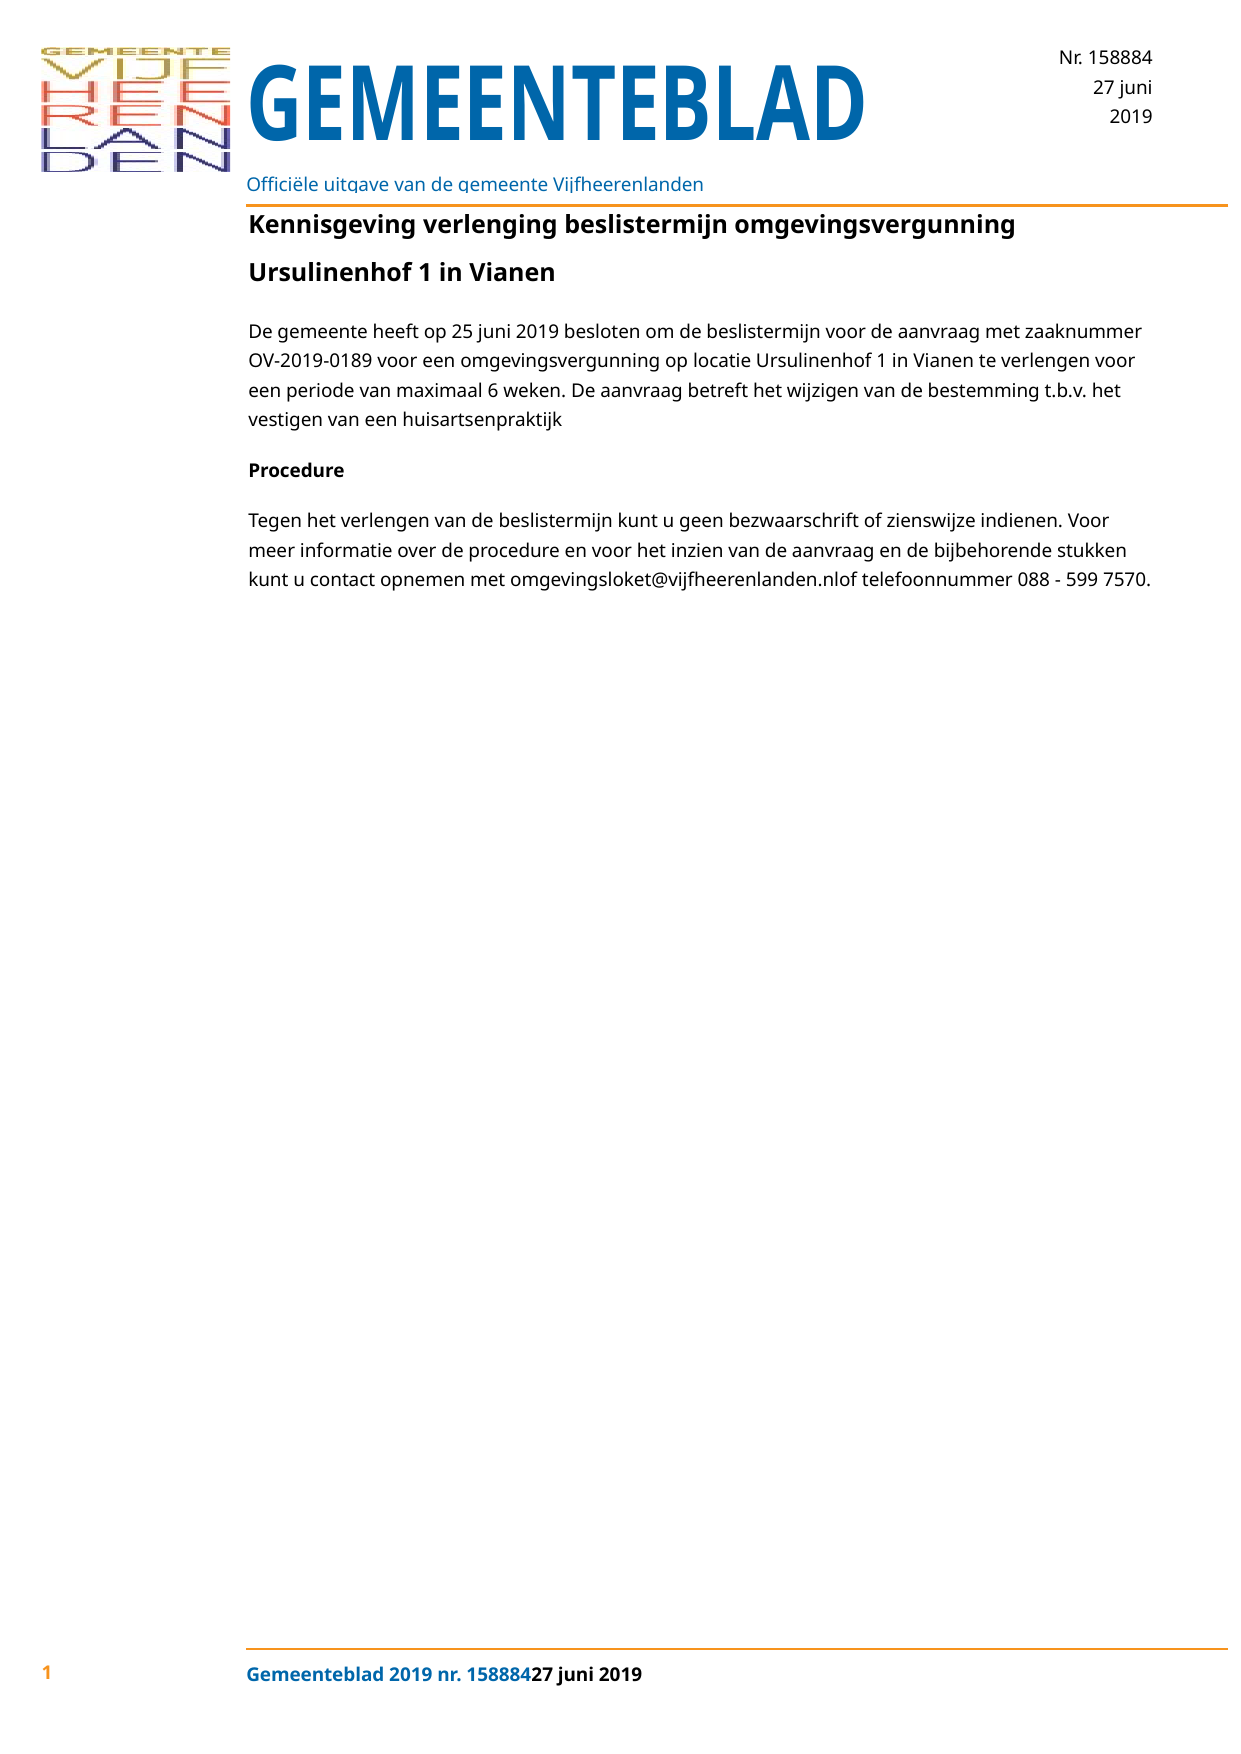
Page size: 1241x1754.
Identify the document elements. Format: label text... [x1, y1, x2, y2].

text Tegen het verlengen van de beslistermijn kunt u geen bezwaarschrift of zienswijze indienen. Voor meer informatie over de procedure en voor het inzien van de aanvraag en de bijbehorende stukken kunt u contact opnemen met omgevingsloket@vijfheerenlanden.nlof telefoonnummer 088 - 599 7570. [248, 507, 1152, 592]
picture [41, 47, 231, 172]
text Procedure [248, 457, 1152, 483]
text De gemeente heeft op 25 juni 2019 besloten om de beslistermijn voor de aanvraag met zaaknummer OV-2019-0189 voor een omgevingsvergunning op locatie Ursulinenhof 1 in Vianen te verlengen voor een periode van maximaal 6 weken. De aanvraag betreft het wijzigen van de bestemming t.b.v. het vestigen van een huisartsenpraktijk [248, 318, 1152, 432]
text Kennisgeving verlenging beslistermijn omgevingsvergunning Ursulinenhof 1 in Vianen [248, 207, 1152, 288]
